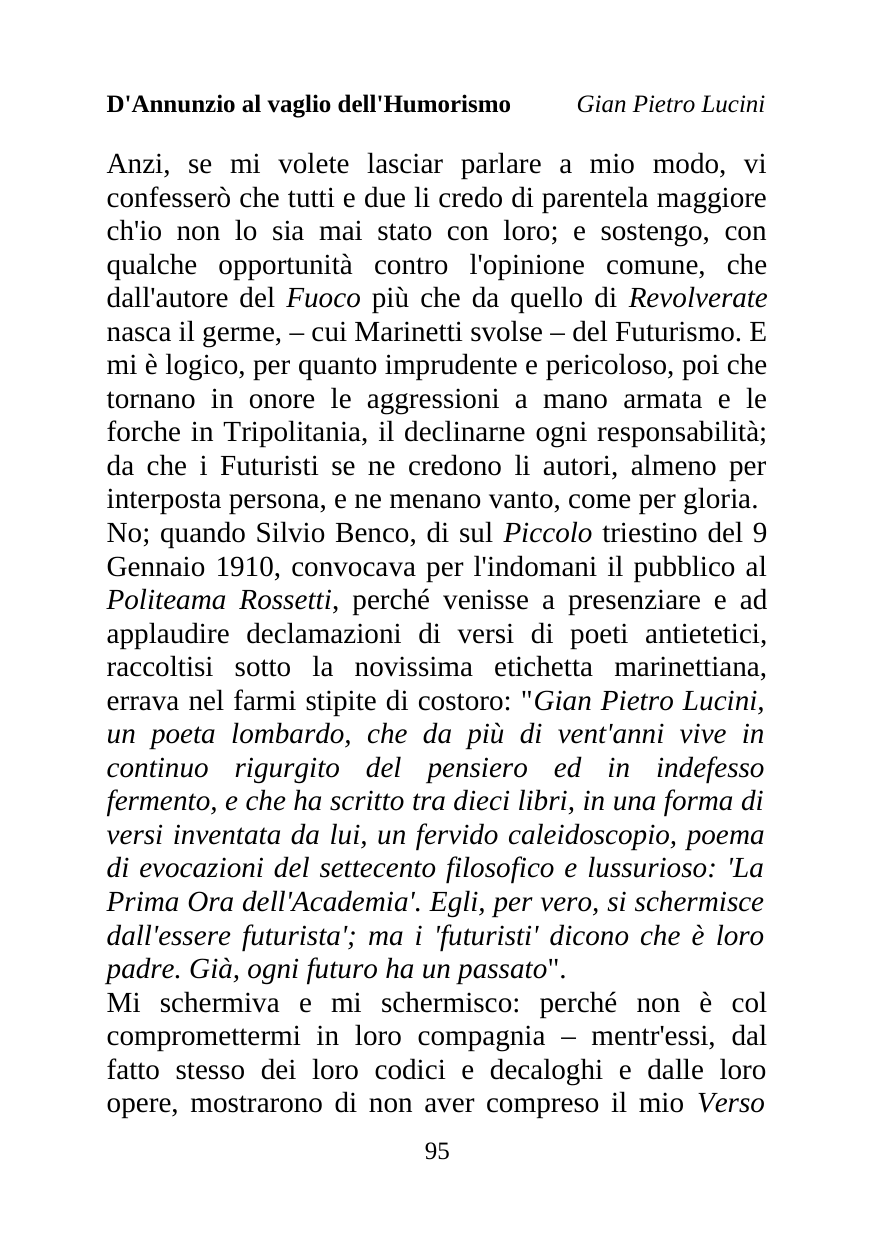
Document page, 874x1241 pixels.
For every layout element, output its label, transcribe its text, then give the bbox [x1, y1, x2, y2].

text No; quando Silvio Benco, di sul Piccolo triestino del 9 Gennaio 1910, convocava per l'indomani il pubblico al Politeama Rossetti, perché venisse a presenziare e ad applaudire declamazioni di versi di poeti antietetici, raccoltisi sotto la novissima etichetta marinettiana, errava nel farmi stipite di costoro: "Gian Pietro Lucini, un poeta lombardo, che da più di vent'anni vive in continuo rigurgito del pensiero ed in indefesso fermento, e che ha scritto tra dieci libri, in una forma di versi inventata da lui, un fervido caleidoscopio, poema di evocazioni del settecento filosofico e lussurioso: 'La Prima Ora dell'Academia'. Egli, per vero, si schermisce dall'essere futurista'; ma i 'futuristi' dicono che è loro padre. Già, ogni futuro ha un passato". [106, 515, 768, 985]
text Anzi, se mi volete lasciar parlare a mio modo, vi confesserò che tutti e due li credo di parentela maggiore ch'io non lo sia mai stato con loro; e sostengo, con qualche opportunità contro l'opinione comune, che dall'autore del Fuoco più che da quello di Revolverate nasca il germe, – cui Marinetti svolse – del Futurismo. E mi è logico, per quanto imprudente e pericoloso, poi che tornano in onore le aggressioni a mano armata e le forche in Tripolitania, il declinarne ogni responsabilità; da che i Futuristi se ne credono li autori, almeno per interposta persona, e ne menano vanto, come per gloria. [106, 146, 768, 515]
text Mi schermiva e mi schermisco: perché non è col compromettermi in loro compagnia – mentr'essi, dal fatto stesso dei loro codici e decaloghi e dalle loro opere, mostrarono di non aver compreso il mio Verso [106, 985, 768, 1119]
